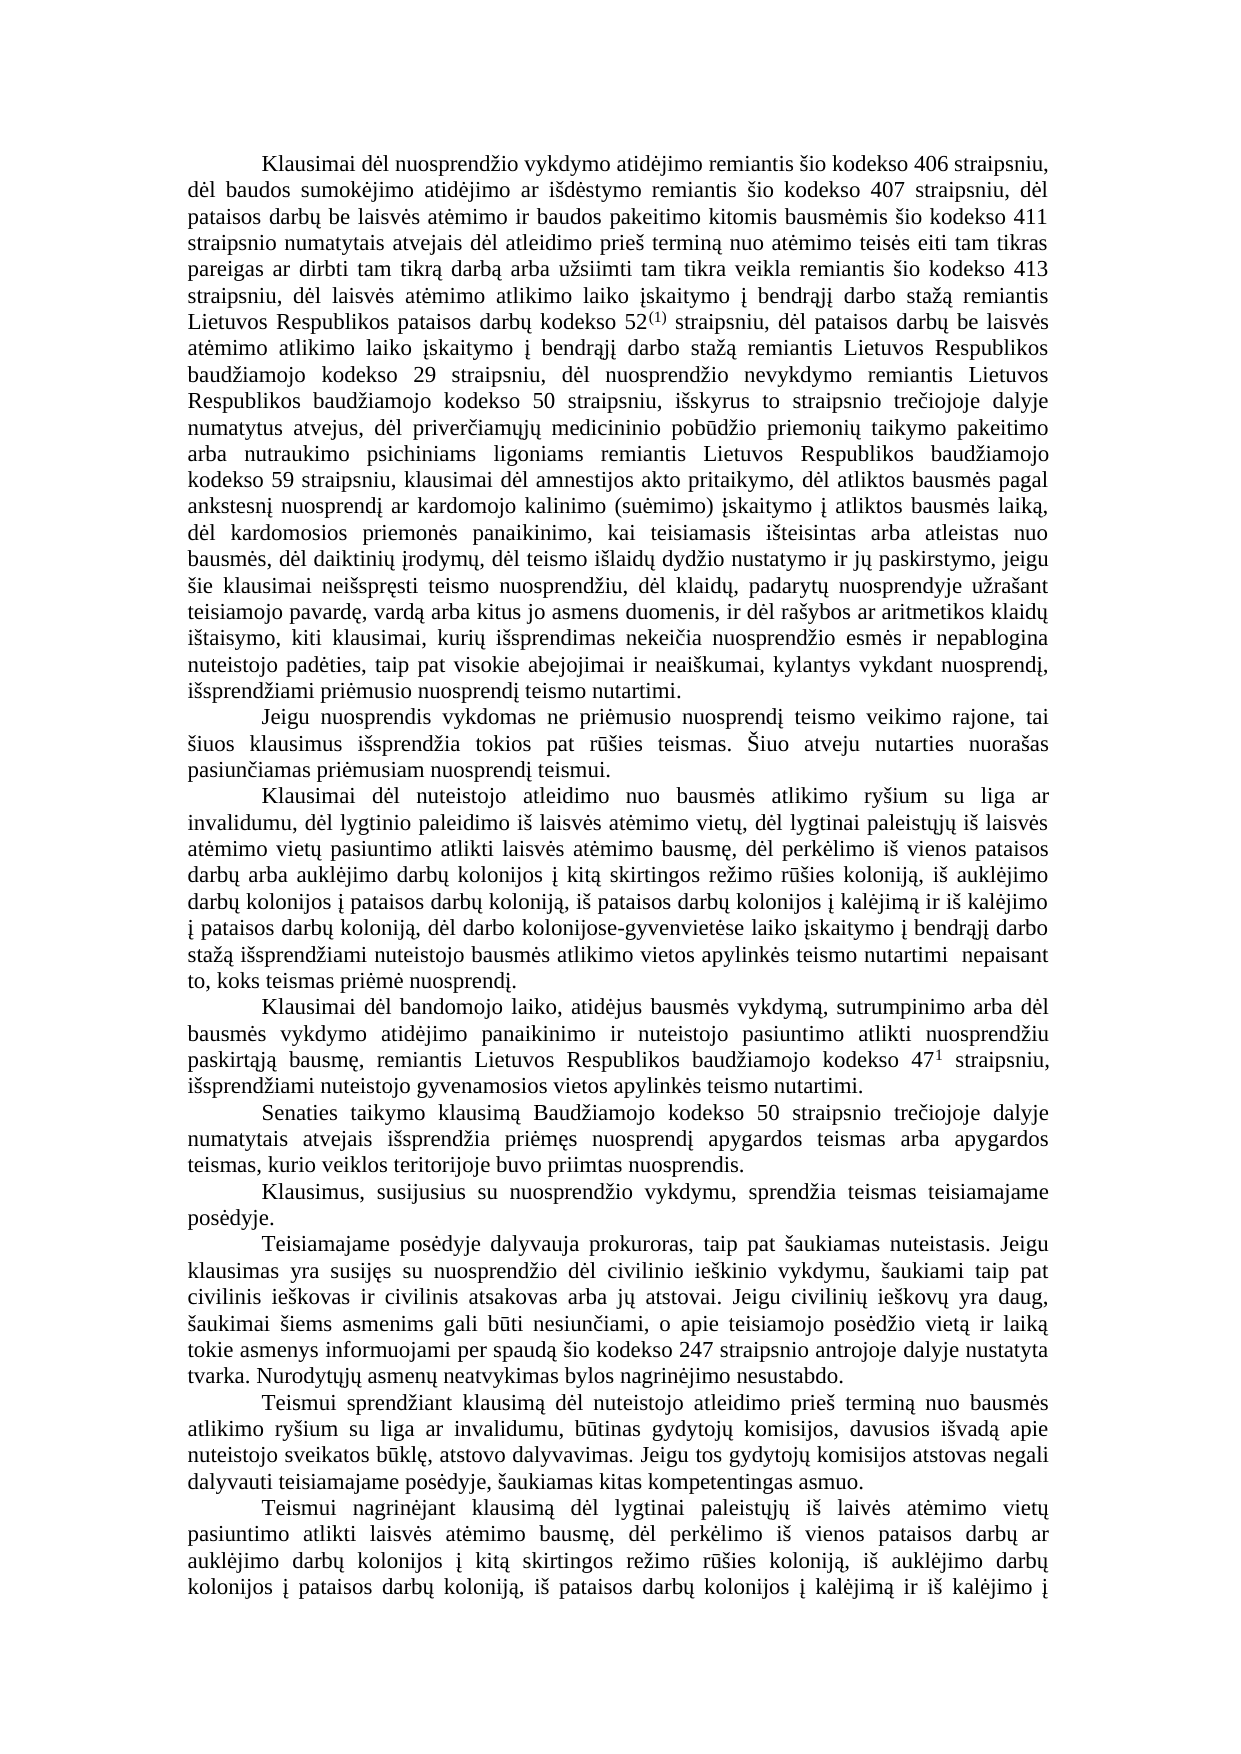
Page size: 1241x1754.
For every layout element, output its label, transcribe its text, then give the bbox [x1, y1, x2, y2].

text Klausimai dėl nuteistojo atleidimo nuo bausmės atlikimo ryšium su liga ar invalidumu, dėl lygtinio paleidimo iš laisvės atėmimo vietų, dėl lygtinai paleistųjų iš laisvės atėmimo vietų pasiuntimo atlikti laisvės atėmimo bausmę, dėl perkėlimo iš vienos pataisos darbų arba auklėjimo darbų kolonijos į kitą skirtingos režimo rūšies koloniją, iš auklėjimo darbų kolonijos į pataisos darbų koloniją, iš pataisos darbų kolonijos į kalėjimą ir iš kalėjimo į pataisos darbų koloniją, dėl darbo kolonijose-gyvenvietėse laiko įskaitymo į bendrąjį darbo stažą išsprendžiami nuteistojo bausmės atlikimo vietos apylinkės teismo nutartimi nepaisant to, koks teismas priėmė nuosprendį. [187, 782, 1050, 993]
text Jeigu nuosprendis vykdomas ne priėmusio nuosprendį teismo veikimo rajone, tai šiuos klausimus išsprendžia tokios pat rūšies teismas. Šiuo atveju nutarties nuorašas pasiunčiamas priėmusiam nuosprendį teismui. [187, 703, 1050, 782]
text Teismui nagrinėjant klausimą dėl lygtinai paleistųjų iš laivės atėmimo vietų pasiuntimo atlikti laisvės atėmimo bausmę, dėl perkėlimo iš vienos pataisos darbų ar auklėjimo darbų kolonijos į kitą skirtingos režimo rūšies koloniją, iš auklėjimo darbų kolonijos į pataisos darbų koloniją, iš pataisos darbų kolonijos į kalėjimą ir iš kalėjimo į [187, 1494, 1050, 1599]
text Senaties taikymo klausimą Baudžiamojo kodekso 50 straipsnio trečiojoje dalyje numatytais atvejais išsprendžia priėmęs nuosprendį apygardos teismas arba apygardos teismas, kurio veiklos teritorijoje buvo priimtas nuosprendis. [187, 1099, 1050, 1178]
text Teisiamajame posėdyje dalyvauja prokuroras, taip pat šaukiamas nuteistasis. Jeigu klausimas yra susijęs su nuosprendžio dėl civilinio ieškinio vykdymu, šaukiami taip pat civilinis ieškovas ir civilinis atsakovas arba jų atstovai. Jeigu civilinių ieškovų yra daug, šaukimai šiems asmenims gali būti nesiunčiami, o apie teisiamojo posėdžio vietą ir laiką tokie asmenys informuojami per spaudą šio kodekso 247 straipsnio antrojoje dalyje nustatyta tvarka. Nurodytųjų asmenų neatvykimas bylos nagrinėjimo nesustabdo. [187, 1231, 1050, 1389]
text Klausimai dėl nuosprendžio vykdymo atidėjimo remiantis šio kodekso 406 straipsniu, dėl baudos sumokėjimo atidėjimo ar išdėstymo remiantis šio kodekso 407 straipsniu, dėl pataisos darbų be laisvės atėmimo ir baudos pakeitimo kitomis bausmėmis šio kodekso 411 straipsnio numatytais atvejais dėl atleidimo prieš terminą nuo atėmimo teisės eiti tam tikras pareigas ar dirbti tam tikrą darbą arba užsiimti tam tikra veikla remiantis šio kodekso 413 straipsniu, dėl laisvės atėmimo atlikimo laiko įskaitymo į bendrąjį darbo stažą remiantis Lietuvos Respublikos pataisos darbų kodekso 52(1) straipsniu, dėl pataisos darbų be laisvės atėmimo atlikimo laiko įskaitymo į bendrąjį darbo stažą remiantis Lietuvos Respublikos baudžiamojo kodekso 29 straipsniu, dėl nuosprendžio nevykdymo remiantis Lietuvos Respublikos baudžiamojo kodekso 50 straipsniu, išskyrus to straipsnio trečiojoje dalyje numatytus atvejus, dėl priverčiamųjų medicininio pobūdžio priemonių taikymo pakeitimo arba nutraukimo psichiniams ligoniams remiantis Lietuvos Respublikos baudžiamojo kodekso 59 straipsniu, klausimai dėl amnestijos akto pritaikymo, dėl atliktos bausmės pagal ankstesnį nuosprendį ar kardomojo kalinimo (suėmimo) įskaitymo į atliktos bausmės laiką, dėl kardomosios priemonės panaikinimo, kai teisiamasis išteisintas arba atleistas nuo bausmės, dėl daiktinių įrodymų, dėl teismo išlaidų dydžio nustatymo ir jų paskirstymo, jeigu šie klausimai neišspręsti teismo nuosprendžiu, dėl klaidų, padarytų nuosprendyje užrašant teisiamojo pavardę, vardą arba kitus jo asmens duomenis, ir dėl rašybos ar aritmetikos klaidų ištaisymo, kiti klausimai, kurių išsprendimas nekeičia nuosprendžio esmės ir nepablogina nuteistojo padėties, taip pat visokie abejojimai ir neaiškumai, kylantys vykdant nuosprendį, išsprendžiami priėmusio nuosprendį teismo nutartimi. [187, 150, 1050, 703]
text Klausimus, susijusius su nuosprendžio vykdymu, sprendžia teismas teisiamajame posėdyje. [187, 1178, 1050, 1231]
text Teismui sprendžiant klausimą dėl nuteistojo atleidimo prieš terminą nuo bausmės atlikimo ryšium su liga ar invalidumu, būtinas gydytojų komisijos, davusios išvadą apie nuteistojo sveikatos būklę, atstovo dalyvavimas. Jeigu tos gydytojų komisijos atstovas negali dalyvauti teisiamajame posėdyje, šaukiamas kitas kompetentingas asmuo. [187, 1389, 1050, 1494]
text Klausimai dėl bandomojo laiko, atidėjus bausmės vykdymą, sutrumpinimo arba dėl bausmės vykdymo atidėjimo panaikinimo ir nuteistojo pasiuntimo atlikti nuosprendžiu paskirtąją bausmę, remiantis Lietuvos Respublikos baudžiamojo kodekso 471 straipsniu, išsprendžiami nuteistojo gyvenamosios vietos apylinkės teismo nutartimi. [187, 993, 1050, 1099]
